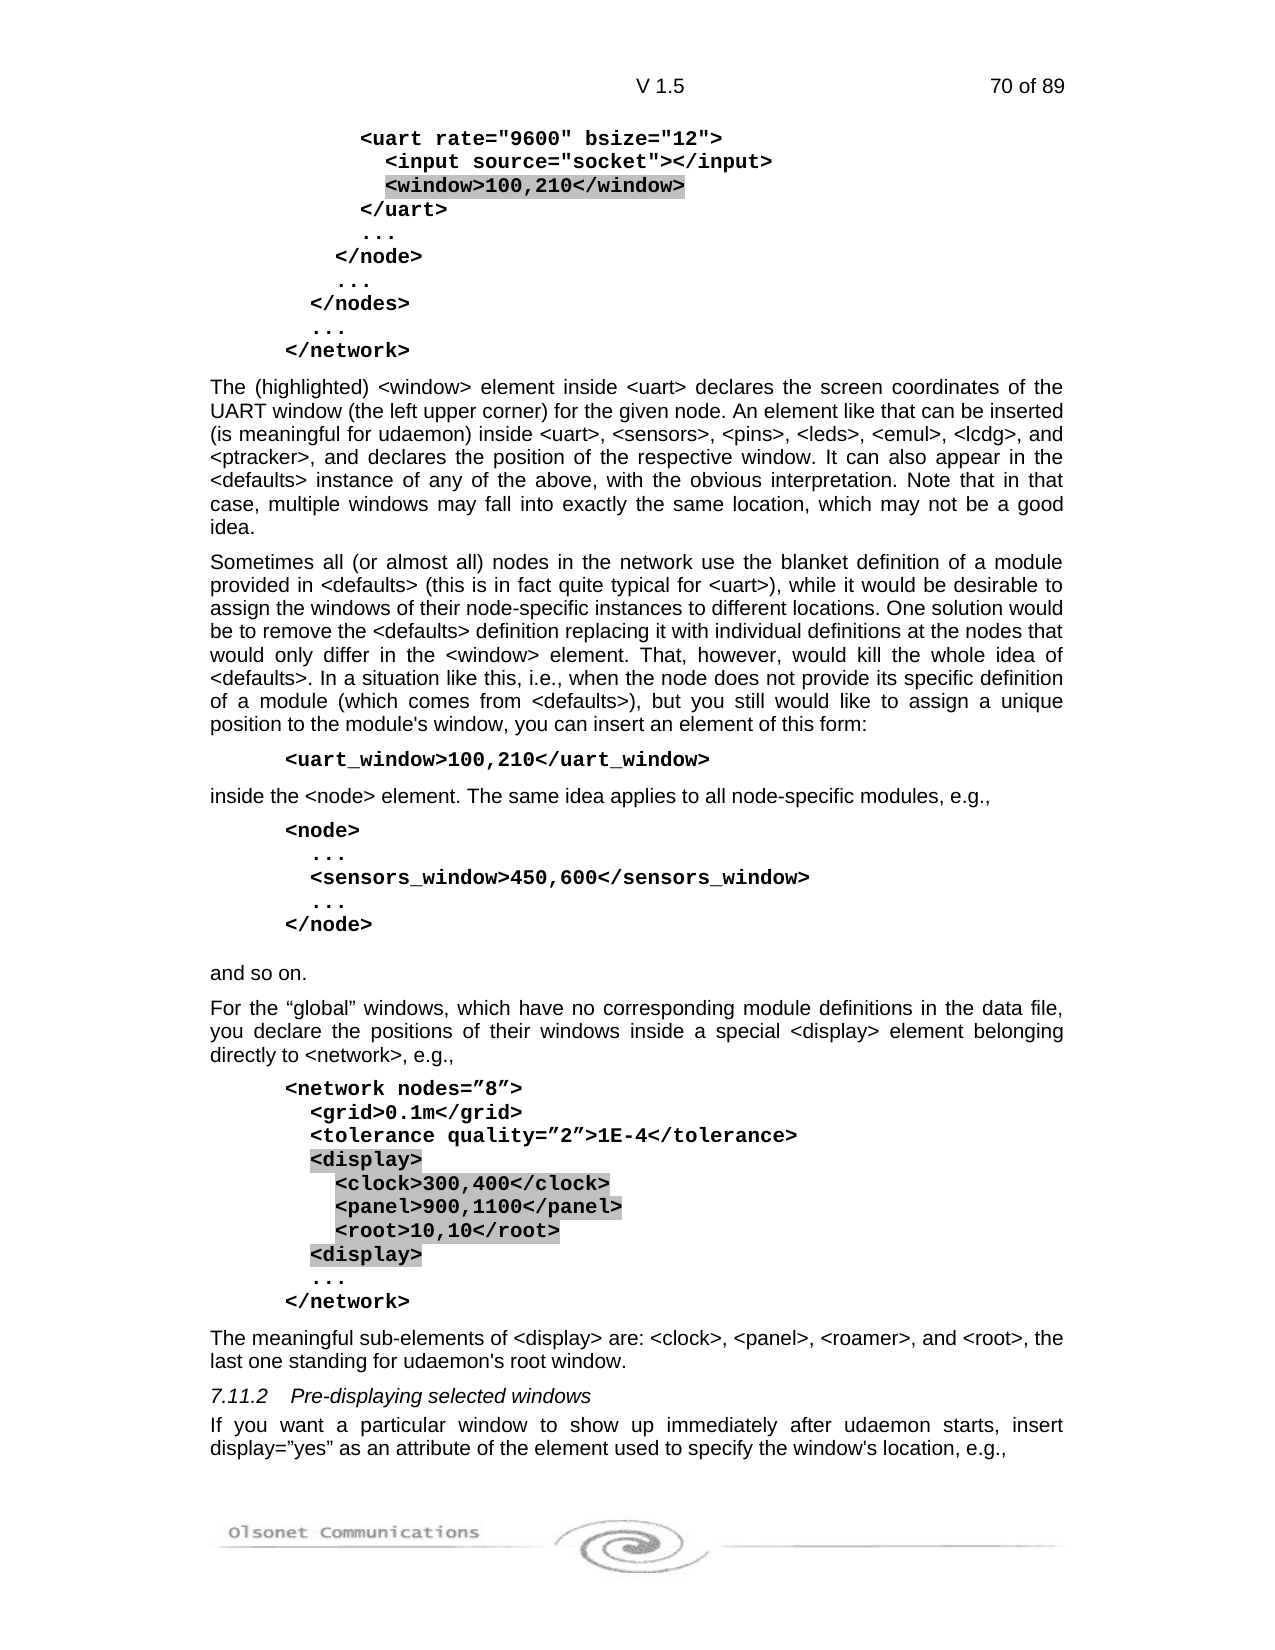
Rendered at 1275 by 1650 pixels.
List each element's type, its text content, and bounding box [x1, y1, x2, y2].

text </node> [210, 914, 1065, 938]
text <display> [210, 1149, 1065, 1173]
text <window>100,210</window> [210, 175, 1065, 199]
text <clock>300,400</clock> [210, 1173, 1065, 1196]
text If you want a particular window to show up immediately after udaemon starts, insert display=”yes” as an attribute of the element used to specify the window's location, e.g., [210, 1414, 1065, 1460]
text ... [210, 843, 1065, 867]
text <network nodes=”8”> [210, 1078, 1065, 1102]
text <grid>0.1m</grid> [210, 1102, 1065, 1125]
text <tolerance quality=”2”>1E-4</tolerance> [210, 1125, 1065, 1149]
text <uart_window>100,210</uart_window> [210, 748, 1065, 773]
text ... [210, 269, 1065, 293]
subtitle Pre-displaying selected windows [210, 1384, 1065, 1408]
text </nodes> [210, 293, 1065, 317]
text </uart> [210, 199, 1065, 222]
text </network> [210, 1291, 1065, 1314]
picture [210, 1504, 1065, 1596]
text Sometimes all (or almost all) nodes in the network use the blanket definition of a module provided in <defaults> (this is in fact quite typical for <uart>), while it would be desirable to assign the windows of their node-specific instances to different locations. One solution would be to remove the <defaults> definition replacing it with individual definitions at the nodes that would only differ in the <window> element. That, however, would kill the whole idea of <defaults>. In a situation like this, i.e., when the node does not provide its specific definition of a module (which comes from <defaults>), but you still would like to assign a unique position to the module's window, you can insert an element of this form: [210, 550, 1065, 736]
text <node> [210, 820, 1065, 843]
text and so on. [210, 962, 1065, 985]
text inside the <node> element. The same idea applies to all node-specific modules, e.g., [210, 785, 1065, 808]
text ... [210, 317, 1065, 341]
text <display> [210, 1244, 1065, 1267]
text The (highlighted) <window> element inside <uart> declares the screen coordinates of the UART window (the left upper corner) for the given node. An element like that can be inserted (is meaningful for udaemon) inside <uart>, <sensors>, <pins>, <leds>, <emul>, <lcdg>, and <ptracker>, and declares the position of the respective window. It can also appear in the <defaults> instance of any of the above, with the obvious interpretation. Note that in that case, multiple windows may fall into exactly the same location, which may not be a good idea. [210, 376, 1065, 538]
text <panel>900,1100</panel> [210, 1196, 1065, 1220]
text For the “global” windows, which have no corresponding module definitions in the data file, you declare the positions of their windows inside a special <display> element belonging directly to <network>, e.g., [210, 997, 1065, 1066]
text <uart rate="9600" bsize="12"> [210, 128, 1065, 151]
text <input source="socket"></input> [210, 151, 1065, 175]
text </network> [210, 341, 1065, 364]
text ... [210, 891, 1065, 914]
text <root>10,10</root> [210, 1220, 1065, 1244]
text </node> [210, 246, 1065, 269]
text ... [210, 222, 1065, 246]
text ... [210, 1267, 1065, 1291]
text <sensors_window>450,600</sensors_window> [210, 867, 1065, 891]
text The meaningful sub-elements of <display> are: <clock>, <panel>, <roamer>, and <root>, the last one standing for udaemon's root window. [210, 1326, 1065, 1373]
